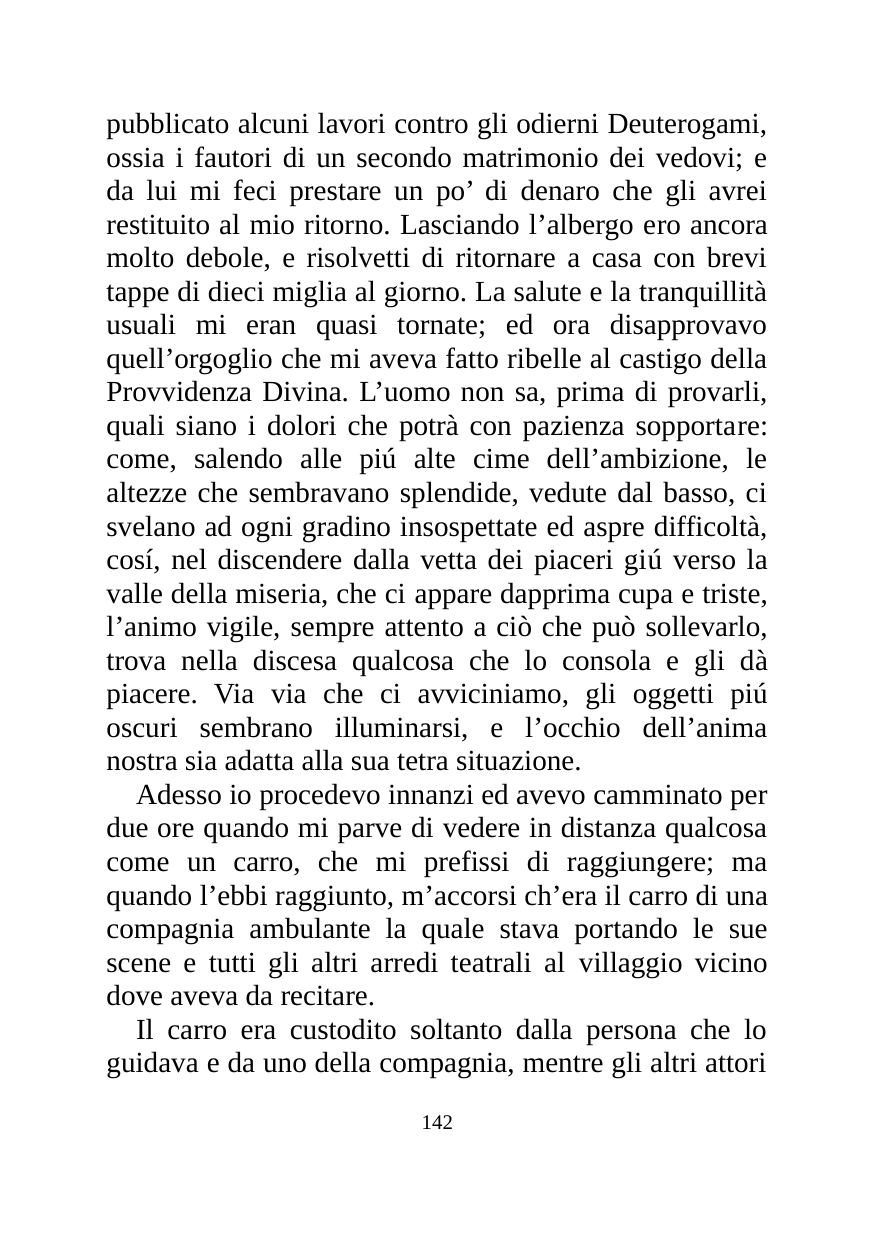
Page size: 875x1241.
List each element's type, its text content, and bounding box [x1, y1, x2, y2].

text pubblicato alcuni lavori contro gli odierni Deuterogami, ossia i fautori di un secondo matrimonio dei vedovi; e da lui mi feci prestare un po’ di denaro che gli avrei restituito al mio ritorno. Lasciando l’albergo ero ancora molto debole, e risolvetti di ritornare a casa con brevi tappe di dieci miglia al giorno. La salute e la tranquillità usuali mi eran quasi tornate; ed ora disapprovavo quell’orgoglio che mi aveva fatto ribelle al castigo della Provvidenza Divina. L’uomo non sa, prima di provarli, quali siano i dolori che potrà con pazienza sopportare: come, salendo alle piú alte cime dell’ambizione, le altezze che sembravano splendide, vedute dal basso, ci svelano ad ogni gradino insospettate ed aspre difficoltà, cosí, nel discendere dalla vetta dei piaceri giú verso la valle della miseria, che ci appare dapprima cupa e triste, l’animo vigile, sempre attento a ciò che può sollevarlo, trova nella discesa qualcosa che lo consola e gli dà piacere. Via via che ci avviciniamo, gli oggetti piú oscuri sembrano illuminarsi, e l’occhio dell’anima nostra sia adatta alla sua tetra situazione. [106, 106, 768, 777]
text Il carro era custodito soltanto dalla persona che lo guidava e da uno della compagnia, mentre gli altri attori [106, 1012, 768, 1079]
text Adesso io procedevo innanzi ed avevo camminato per due ore quando mi parve di vedere in distanza qualcosa come un carro, che mi prefissi di raggiungere; ma quando l’ebbi raggiunto, m’accorsi ch’era il carro di una compagnia ambulante la quale stava portando le sue scene e tutti gli altri arredi teatrali al villaggio vicino dove aveva da recitare. [106, 777, 768, 1012]
